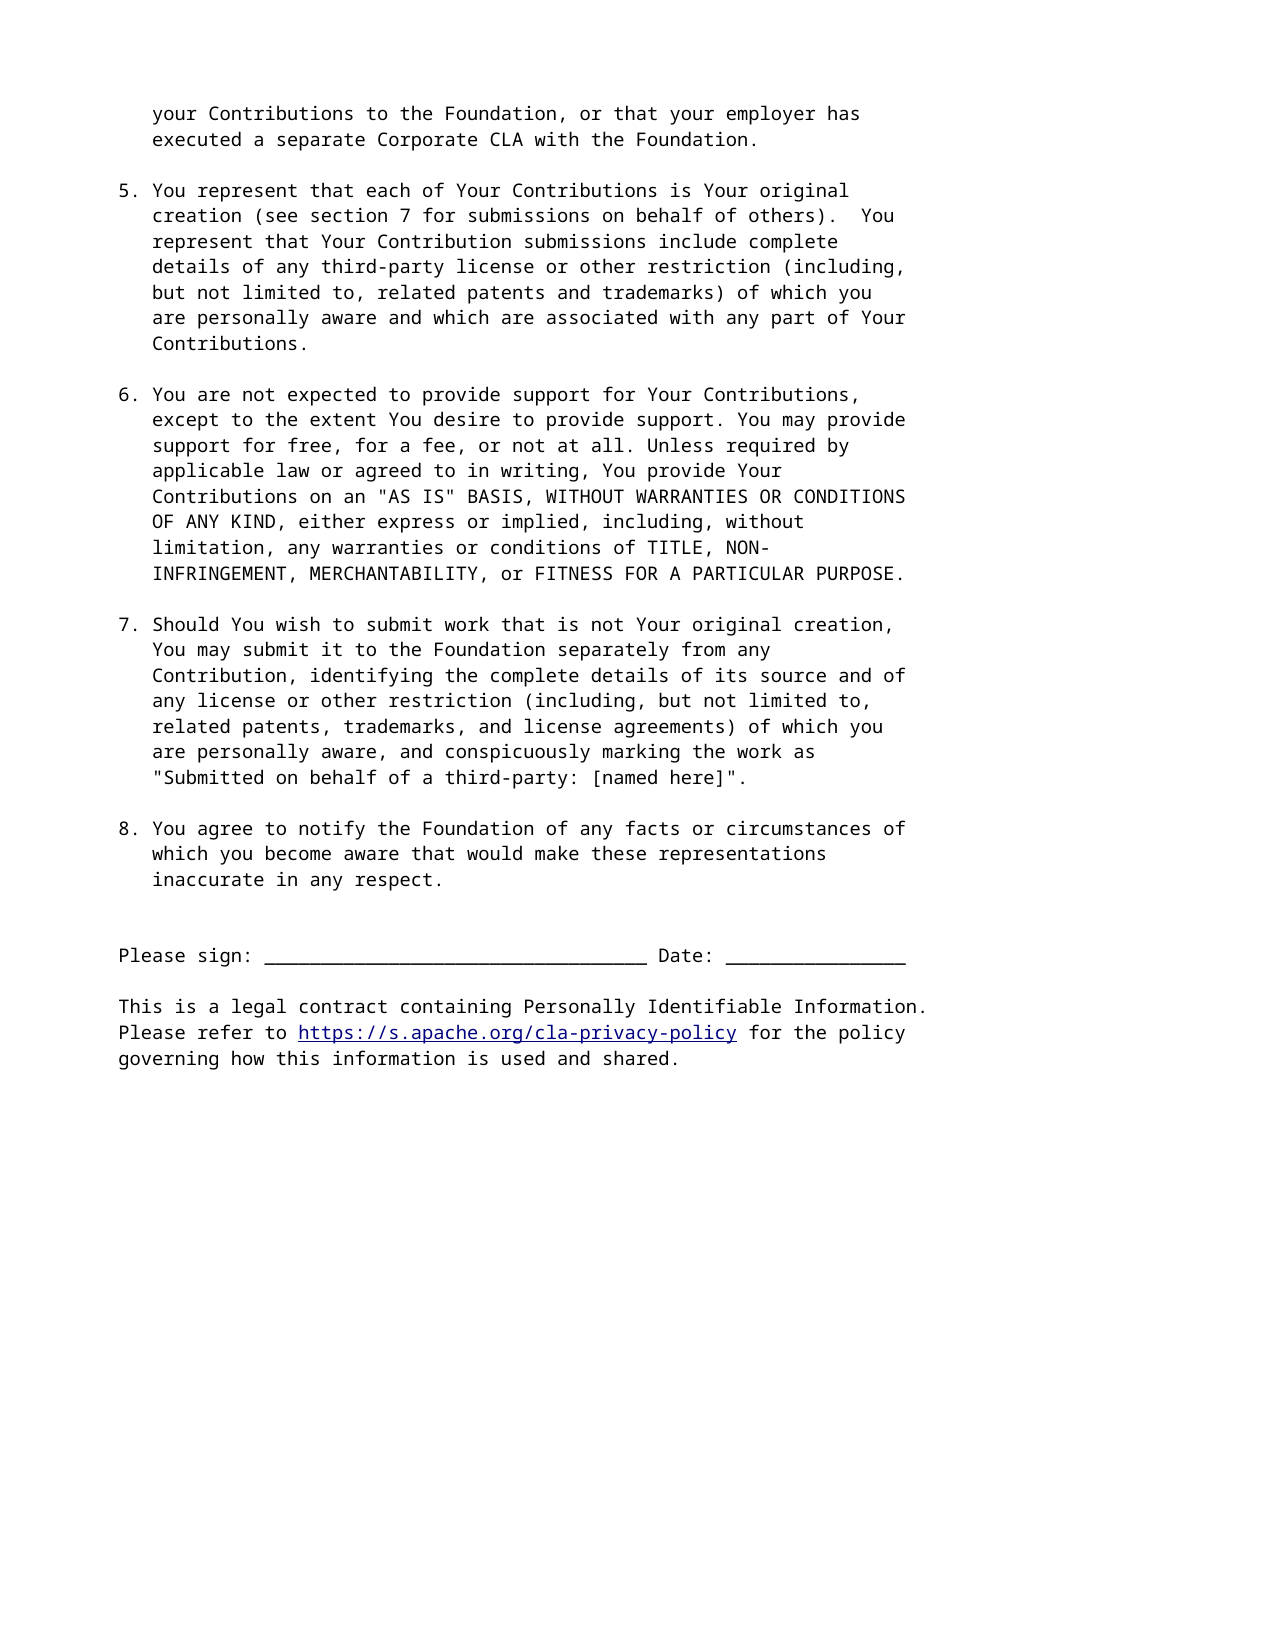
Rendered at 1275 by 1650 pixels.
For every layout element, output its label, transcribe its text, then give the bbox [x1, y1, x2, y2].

text "Submitted on behalf of a third-party: [named here]". [118, 764, 1157, 789]
text represent that Your Contribution submissions include complete [118, 228, 1157, 254]
text Please sign: __________________________________ Date: ________________ [118, 943, 1157, 968]
text Contributions on an "AS IS" BASIS, WITHOUT WARRANTIES OR CONDITIONS [118, 483, 1157, 509]
text details of any third-party license or other restriction (including, [118, 254, 1157, 279]
text This is a legal contract containing Personally Identifiable Information. [118, 994, 1157, 1019]
text 7. Should You wish to submit work that is not Your original creation, [118, 611, 1157, 636]
text but not limited to, related patents and trademarks) of which you [118, 279, 1157, 305]
text limitation, any warranties or conditions of TITLE, NON- [118, 534, 1157, 560]
text Contributions. [118, 330, 1157, 356]
text 6. You are not expected to provide support for Your Contributions, [118, 381, 1157, 407]
text inaccurate in any respect. [118, 866, 1157, 892]
text your Contributions to the Foundation, or that your employer has [118, 101, 1157, 126]
text 8. You agree to notify the Foundation of any facts or circumstances of [118, 815, 1157, 841]
text OF ANY KIND, either express or implied, including, without [118, 509, 1157, 534]
text which you become aware that would make these representations [118, 841, 1157, 866]
text creation (see section 7 for submissions on behalf of others). You [118, 203, 1157, 228]
text applicable law or agreed to in writing, You provide Your [118, 458, 1157, 483]
text Contribution, identifying the complete details of its source and of [118, 662, 1157, 687]
text are personally aware, and conspicuously marking the work as [118, 738, 1157, 764]
text executed a separate Corporate CLA with the Foundation. [118, 126, 1157, 152]
text support for free, for a fee, or not at all. Unless required by [118, 432, 1157, 458]
text are personally aware and which are associated with any part of Your [118, 305, 1157, 330]
text governing how this information is used and shared. [118, 1045, 1157, 1070]
text except to the extent You desire to provide support. You may provide [118, 407, 1157, 432]
text related patents, trademarks, and license agreements) of which you [118, 713, 1157, 738]
text You may submit it to the Foundation separately from any [118, 636, 1157, 662]
text INFRINGEMENT, MERCHANTABILITY, or FITNESS FOR A PARTICULAR PURPOSE. [118, 560, 1157, 585]
text Please refer to https://s.apache.org/cla-privacy-policy for the policy [118, 1019, 1157, 1045]
text 5. You represent that each of Your Contributions is Your original [118, 177, 1157, 203]
text any license or other restriction (including, but not limited to, [118, 687, 1157, 713]
